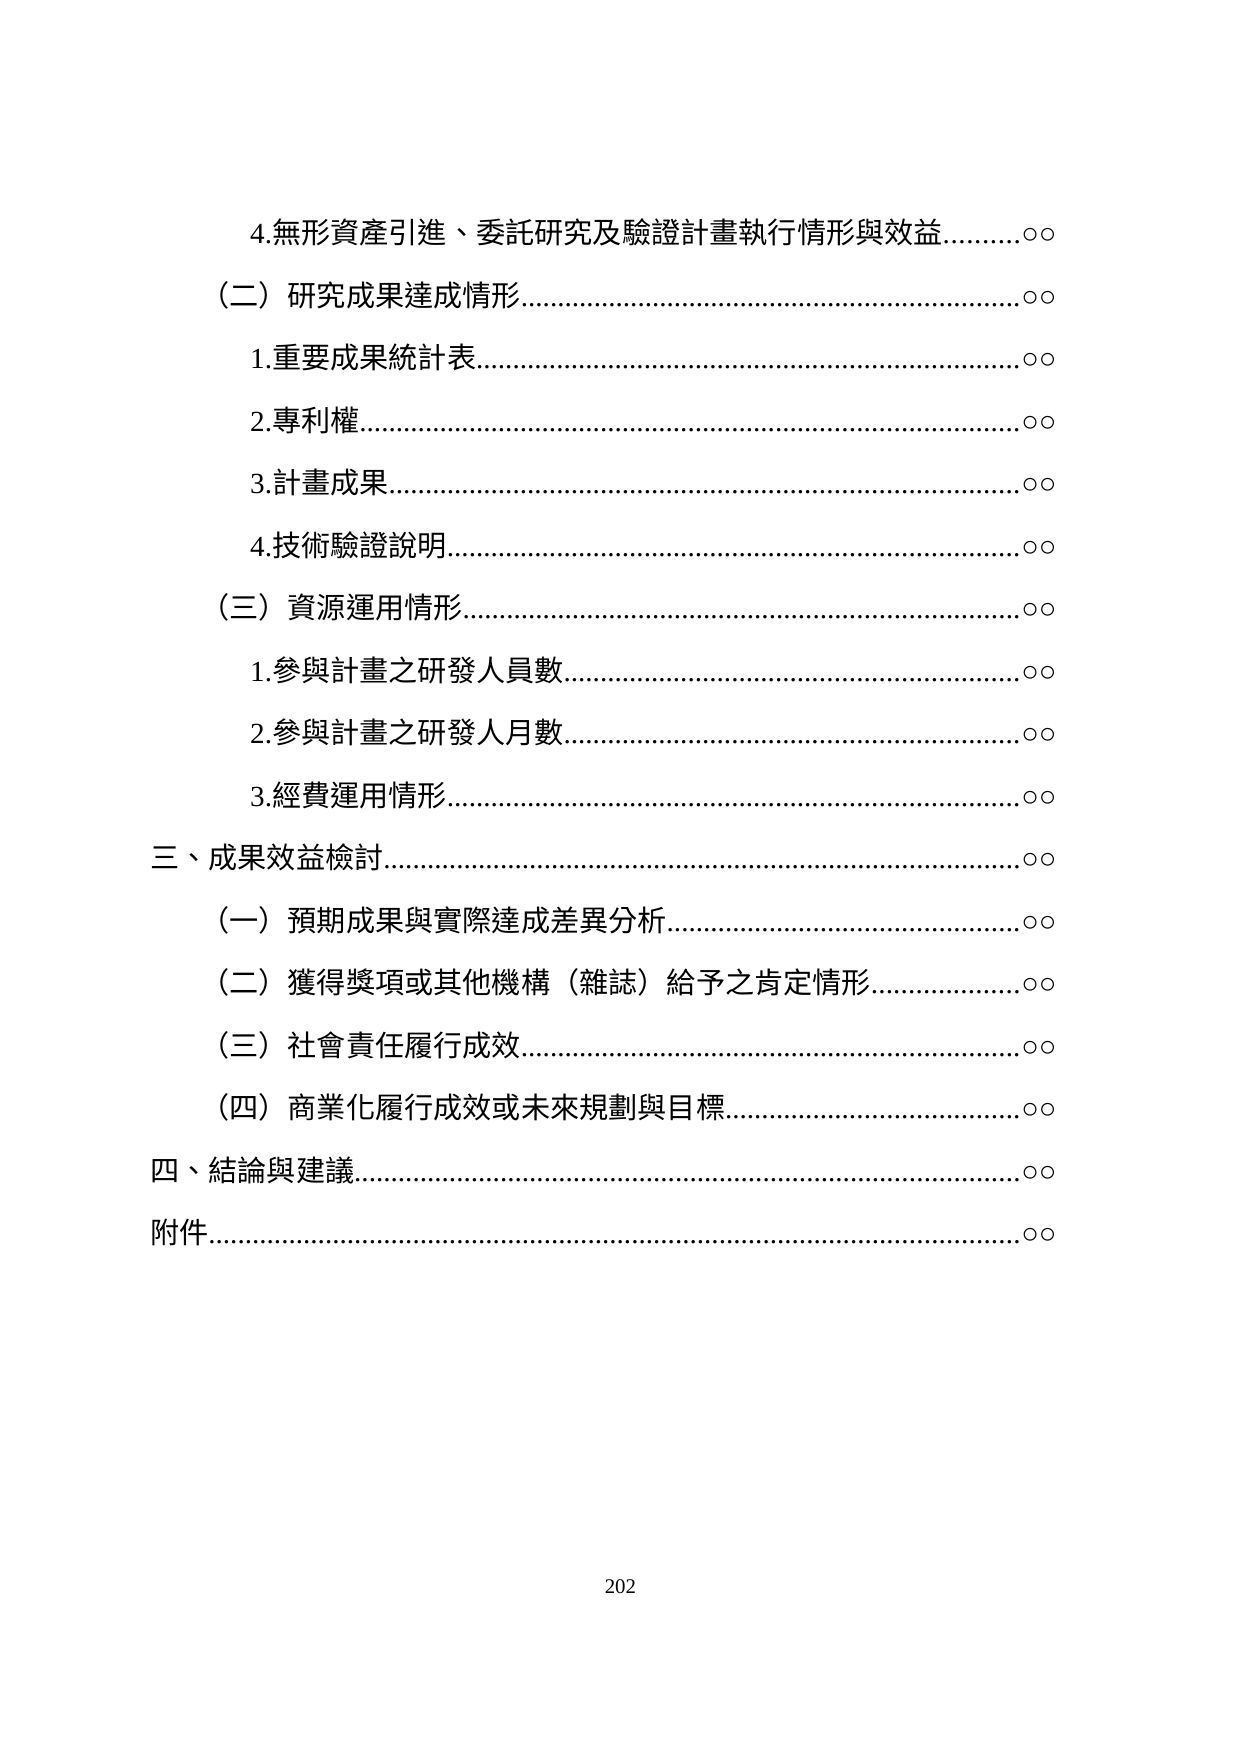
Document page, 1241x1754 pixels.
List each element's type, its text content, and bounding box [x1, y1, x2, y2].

text 1.參與計畫之研發人員數 ○○ [250, 627, 1090, 689]
text 三、成果效益檢討 ○○ [150, 814, 1090, 877]
text 3.計畫成果 ○○ [250, 439, 1090, 502]
text （二）研究成果達成情形 ○○ [200, 252, 1090, 314]
text 3.經費運用情形 ○○ [250, 752, 1090, 814]
text 4.無形資產引進、委託研究及驗證計畫執行情形與效益 ○○ [250, 189, 1090, 252]
text 附件 ○○ [150, 1189, 1090, 1252]
text 1.重要成果統計表 ○○ [250, 314, 1090, 377]
text （二）獲得獎項或其他機構（雜誌）給予之肯定情形 ○○ [200, 939, 1090, 1002]
text 2.參與計畫之研發人月數 ○○ [250, 689, 1090, 752]
text （三）資源運用情形 ○○ [200, 564, 1090, 627]
text 四、結論與建議 ○○ [150, 1127, 1090, 1189]
text 2.專利權 ○○ [250, 377, 1090, 439]
text （三）社會責任履行成效 ○○ [200, 1002, 1090, 1064]
text （一）預期成果與實際達成差異分析 ○○ [200, 877, 1090, 939]
text （四）商業化履行成效或未來規劃與目標 ○○ [200, 1064, 1090, 1127]
text 4.技術驗證說明 ○○ [250, 502, 1090, 564]
